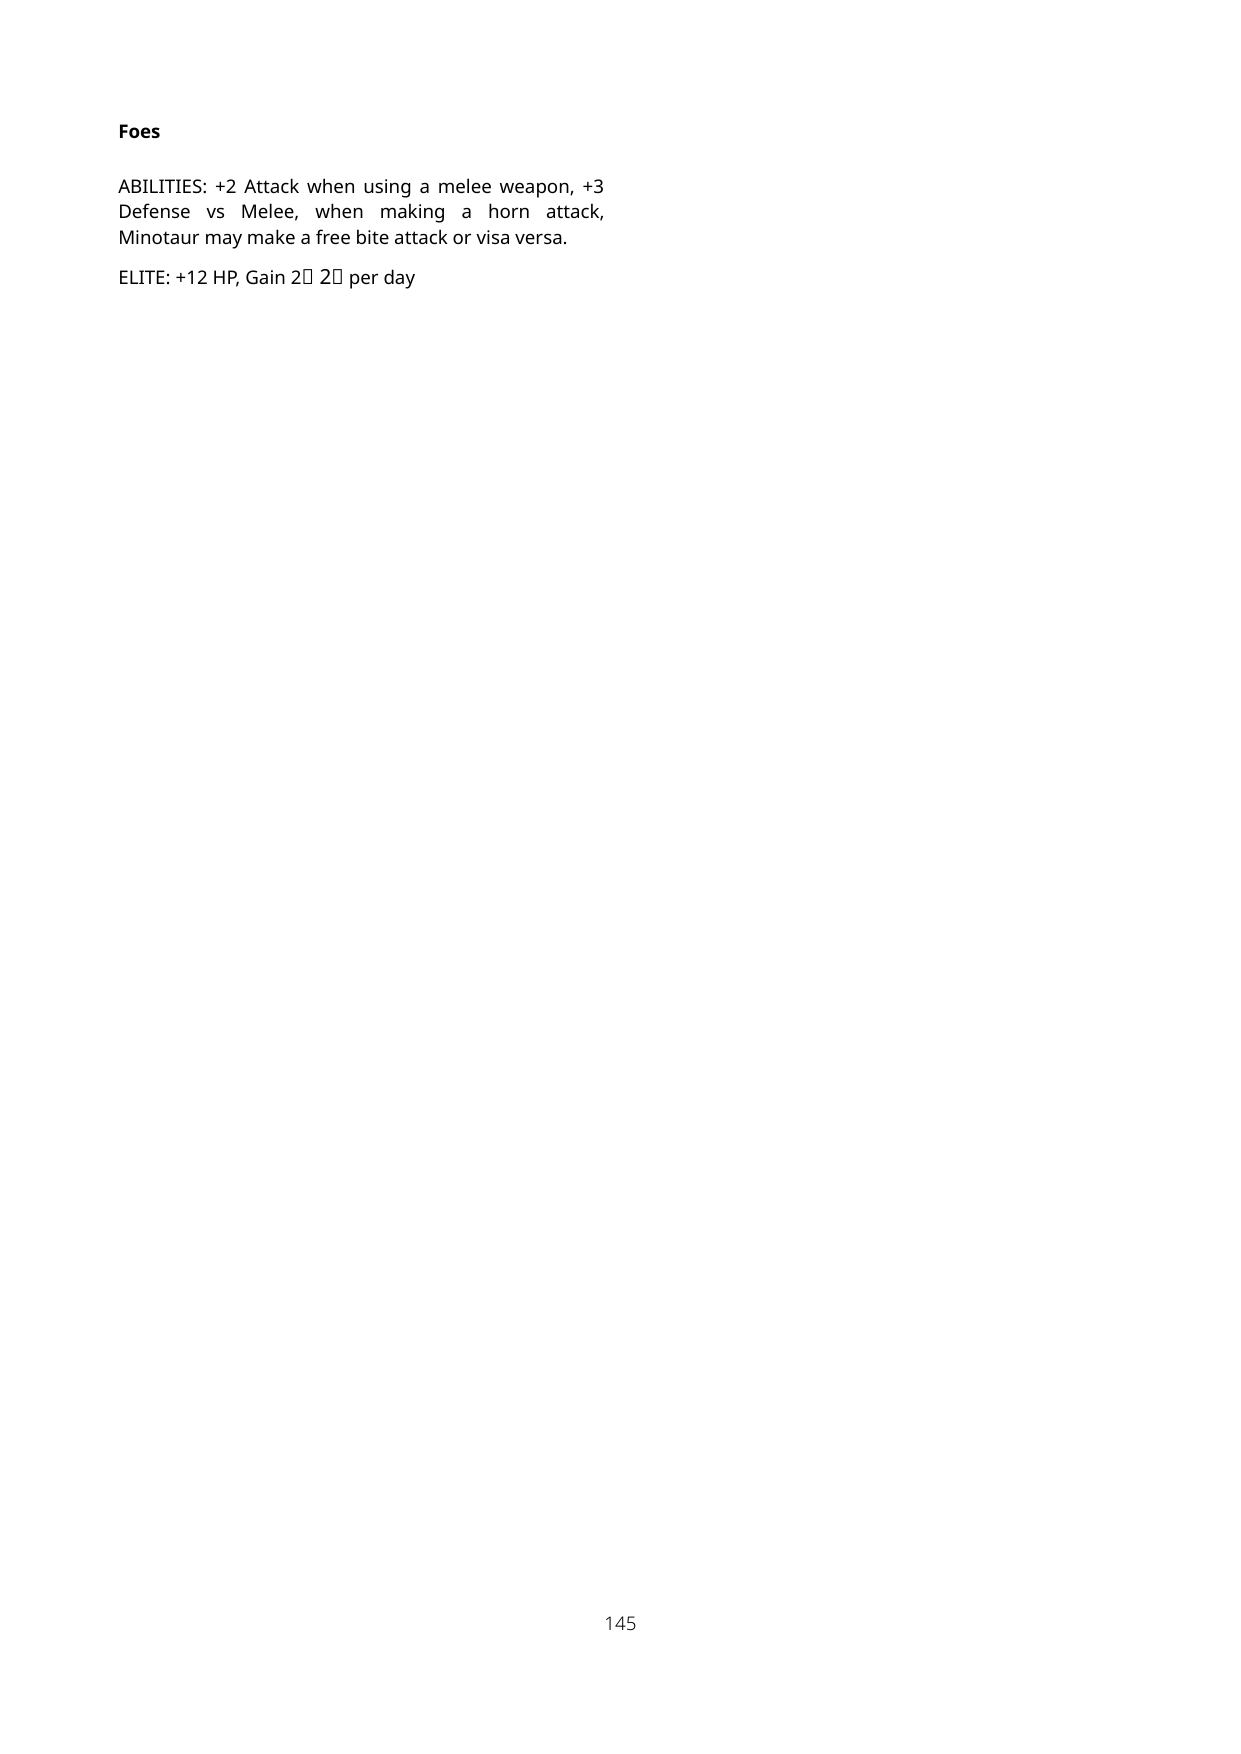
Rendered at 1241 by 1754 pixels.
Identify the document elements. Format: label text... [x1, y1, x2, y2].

text ABILITIES: +2 Attack when using a melee weapon, +3 Defense vs Melee, when making a horn attack, Minotaur may make a free bite attack or visa versa. [118, 173, 605, 250]
text ELITE: +12 HP, Gain 2 2 per day [118, 262, 605, 291]
